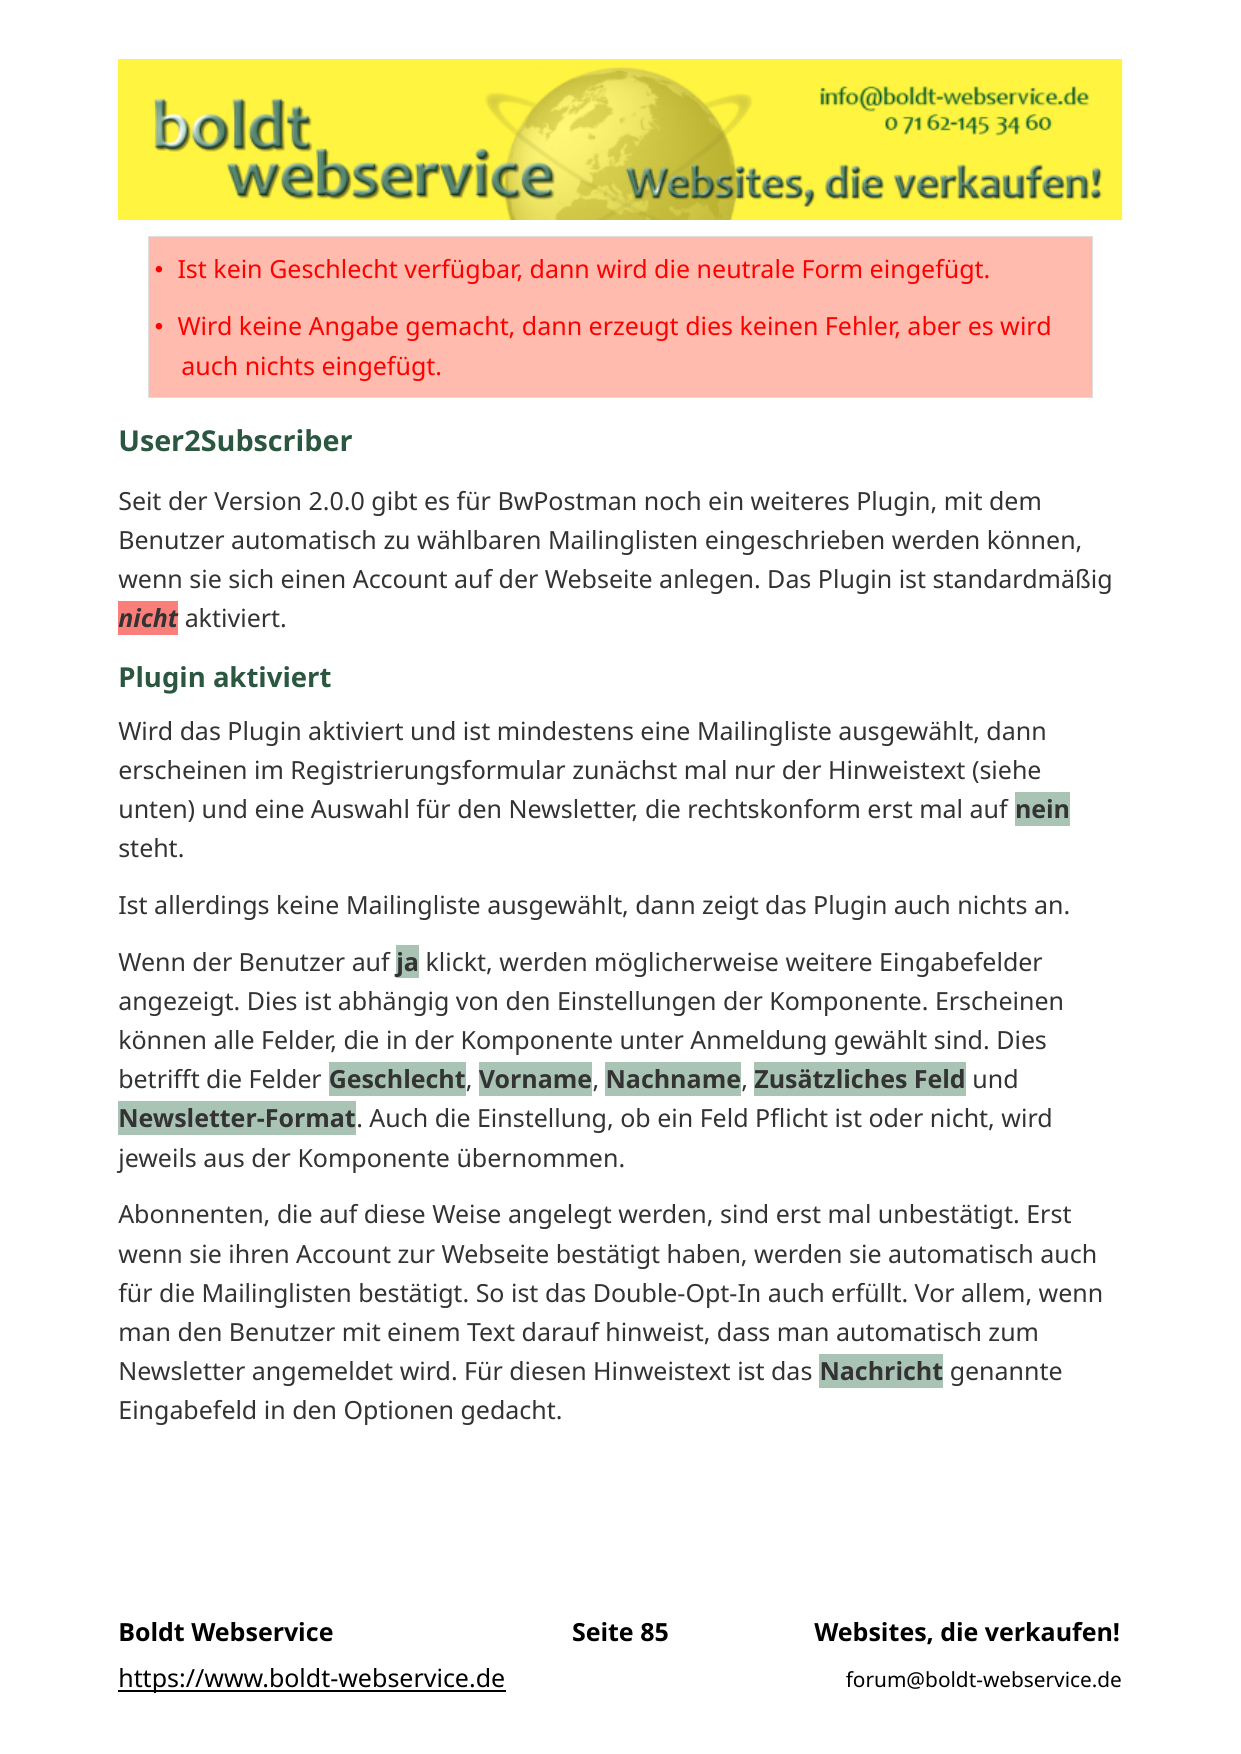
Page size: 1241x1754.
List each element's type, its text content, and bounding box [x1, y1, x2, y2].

text Wird das Plugin aktiviert und ist mindestens eine Mailingliste ausgewählt, dann erscheinen im Registrierungsformular zunächst mal nur der Hinweistext (siehe unten) und eine Auswahl für den Newsletter, die rechtskonform erst mal auf nein steht. [118, 713, 1122, 865]
list Ist kein Geschlecht verfügbar, dann wird die neutrale Form eingefügt. [149, 237, 1092, 286]
subtitle User2Subscriber [118, 421, 1122, 460]
text Wenn der Benutzer auf ja klickt, werden möglicherweise weitere Eingabefelder angezeigt. Dies ist abhängig von den Einstellungen der Komponente. Erscheinen können alle Felder, die in der Komponente unter Anmeldung gewählt sind. Dies betrifft die Felder Geschlecht, Vorname, Nachname, Zusätzliches Feld und Newsletter-Format. Auch die Einstellung, ob ein Feld Pflicht ist oder nicht, wird jeweils aus der Komponente übernommen. [118, 944, 1122, 1174]
picture [118, 59, 1123, 220]
list Wird keine Angabe gemacht, dann erzeugt dies keinen Fehler, aber es wird auch nichts eingefügt. [149, 293, 1092, 397]
text Ist allerdings keine Mailingliste ausgewählt, dann zeigt das Plugin auch nichts an. [118, 888, 1122, 922]
text Seit der Version 2.0.0 gibt es für BwPostman noch ein weiteres Plugin, mit dem Benutzer automatisch zu wählbaren Mailinglisten eingeschrieben werden können, wenn sie sich einen Account auf der Webseite anlegen. Das Plugin ist standardmäßig nicht aktiviert. [118, 484, 1122, 635]
text Abonnenten, die auf diese Weise angelegt werden, sind erst mal unbestätigt. Erst wenn sie ihren Account zur Webseite bestätigt haben, werden sie automatisch auch für die Mailinglisten bestätigt. So ist das Double-Opt-In auch erfüllt. Vor allem, wenn man den Benutzer mit einem Text darauf hinweist, dass man automatisch zum Newsletter angemeldet wird. Für diesen Hinweistext ist das Nachricht genannte Eingabefeld in den Optionen gedacht. [118, 1197, 1122, 1427]
subtitle Plugin aktiviert [118, 658, 1122, 696]
